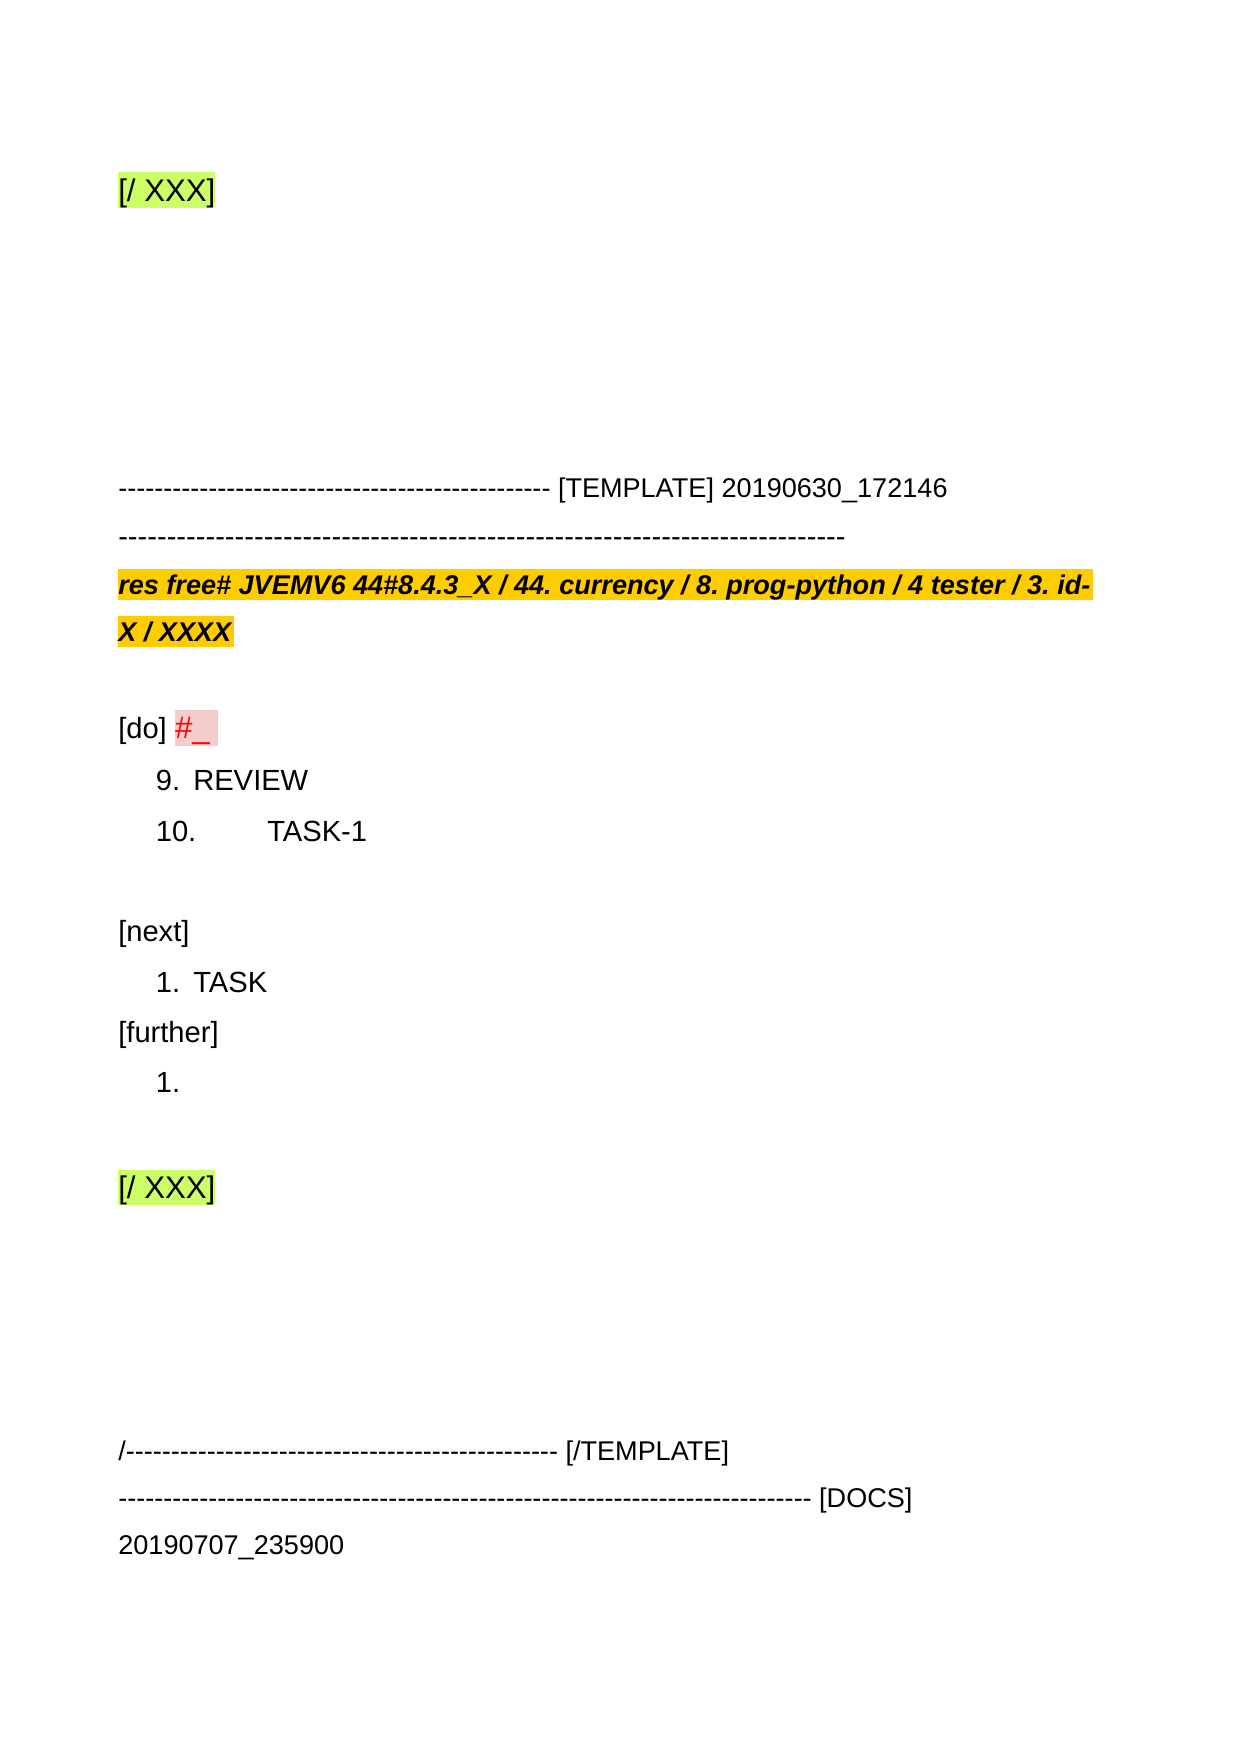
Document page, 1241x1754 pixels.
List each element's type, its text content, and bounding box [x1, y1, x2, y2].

text [do] #_ [118, 709, 1122, 746]
text [/ XXX] [118, 118, 1122, 208]
text [next] [118, 914, 1122, 948]
text /------------------------------------------------ [/TEMPLATE] [118, 1435, 1122, 1466]
text res free# JVEMV6 44#8.4.3_X / 44. currency / 8. prog-python / 4 tester / 3. id-X / XXXX [118, 569, 1122, 647]
list REVIEW [156, 763, 1122, 797]
list TASK-1 [156, 814, 1122, 847]
text --------------------------------------------------------------------------- [118, 519, 1122, 552]
text ------------------------------------------------ [TEMPLATE] 20190630_172146 [118, 472, 1122, 503]
list TASK [156, 965, 1122, 998]
text ----------------------------------------------------------------------------- [DOCS] 20190707_235900 [118, 1482, 1122, 1560]
text [further] [118, 1015, 1122, 1048]
text [/ XXX] [118, 1116, 1122, 1205]
